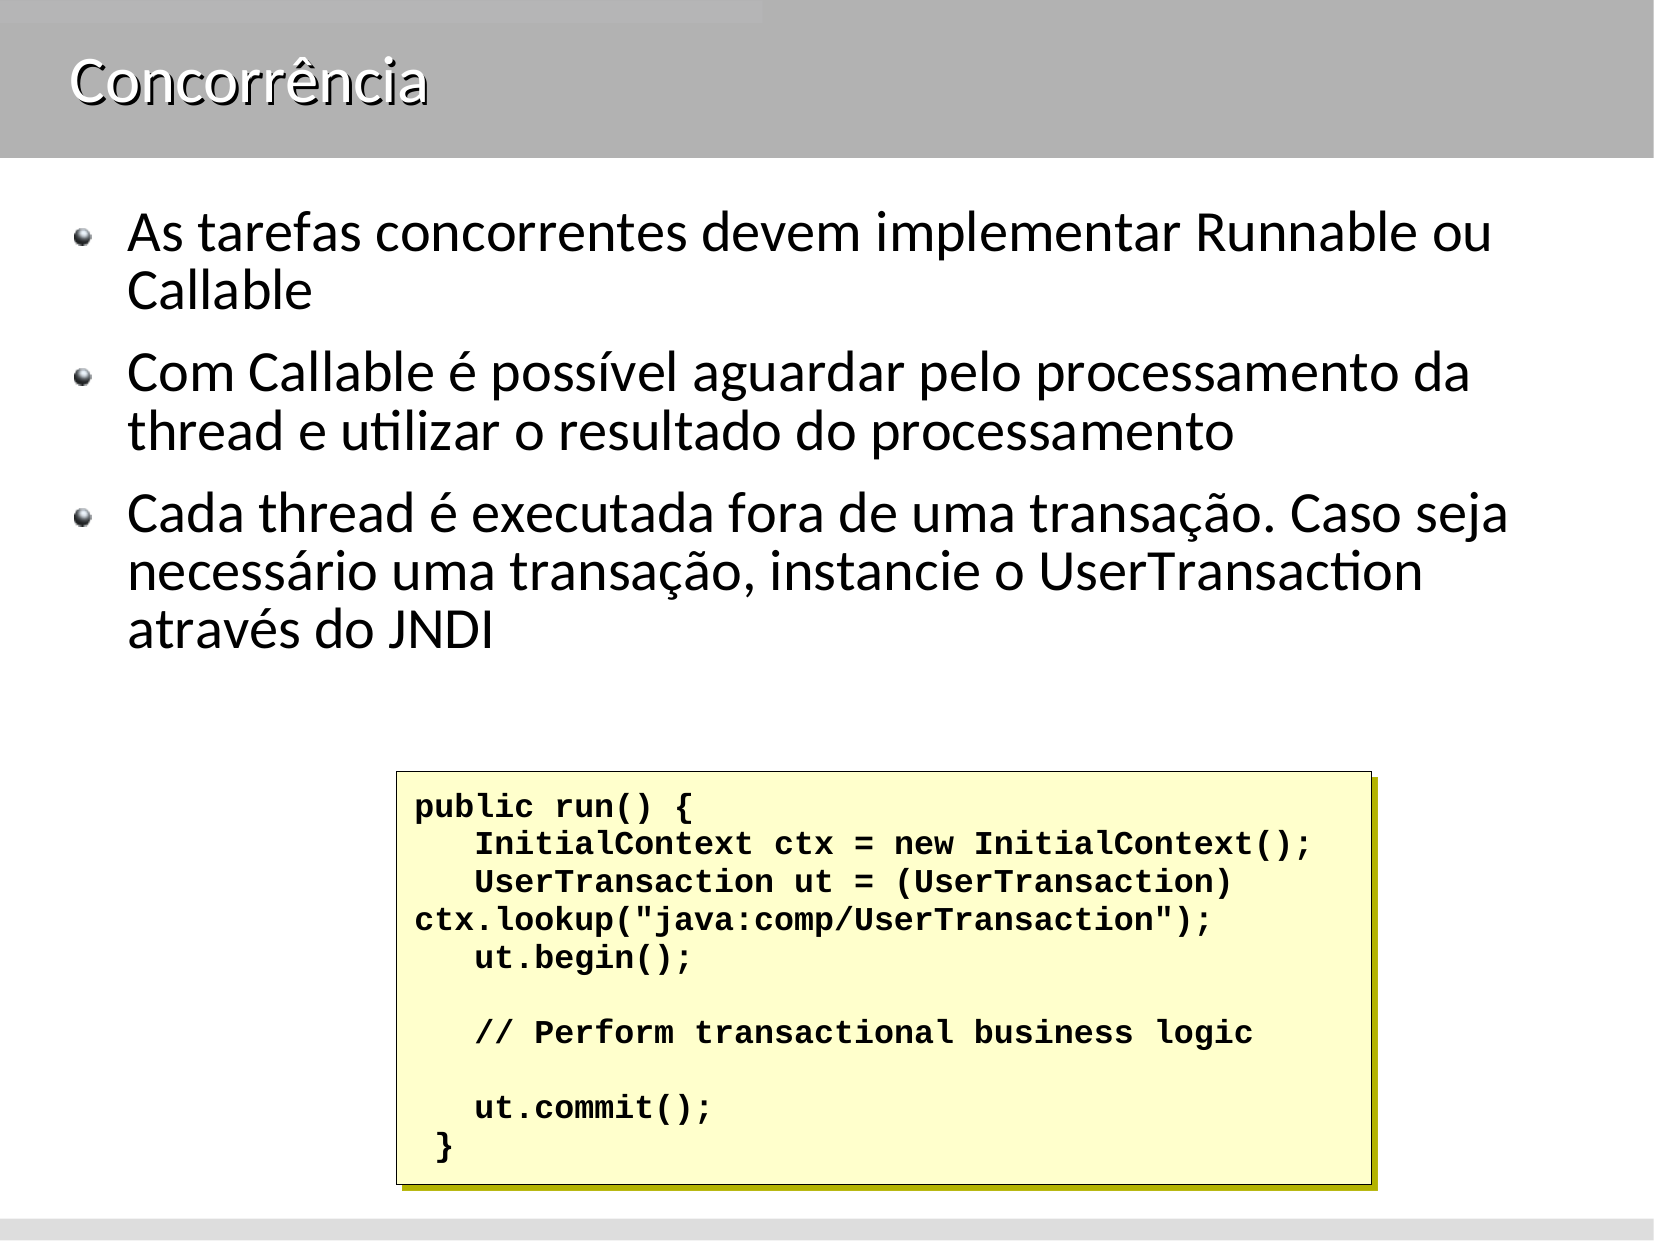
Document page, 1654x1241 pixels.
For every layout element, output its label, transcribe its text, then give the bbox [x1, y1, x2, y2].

text_box public run() { InitialContext ctx = new InitialContext(); UserTransaction ut = (UserTransaction) ctx.lookup("java:comp/UserTransaction"); ut.begin(); // Perform transactional business logic ut.commit(); } [396, 771, 1372, 1183]
list As tarefas concorrentes devem implementar Runnable ou Callable Com Callable é possível aguardar pelo processamento da thread e utilizar o resultado do processamento Cada thread é executada fora de uma transação. Caso seja necessário uma transação, instancie o UserTransaction através do JNDI [56, 207, 1595, 1128]
title Concorrência [70, 11, 1536, 160]
